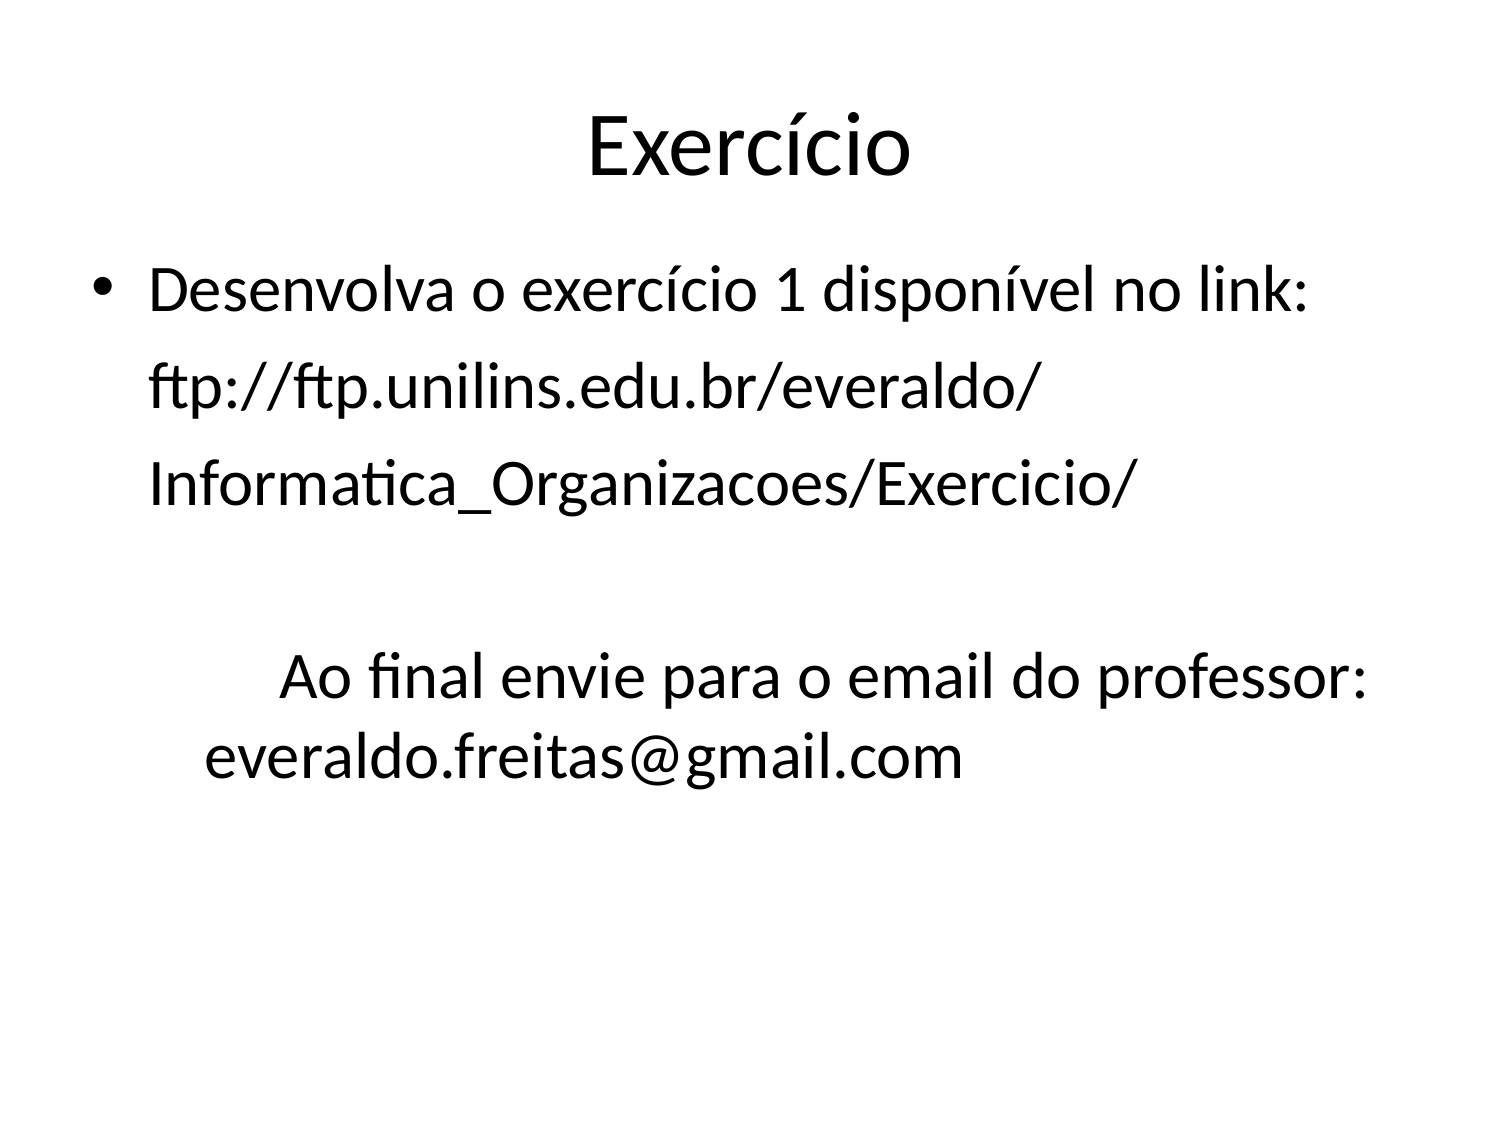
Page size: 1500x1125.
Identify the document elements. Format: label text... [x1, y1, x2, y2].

title Exercício [75, 45, 1426, 233]
list Desenvolva o exercício 1 disponível no link: ftp://ftp.unilins.edu.br/everaldo/ Informatica_Organizacoes/Exercicio/ Ao final envie para o email do professor: everaldo.freitas@gmail.com [76, 237, 1426, 988]
